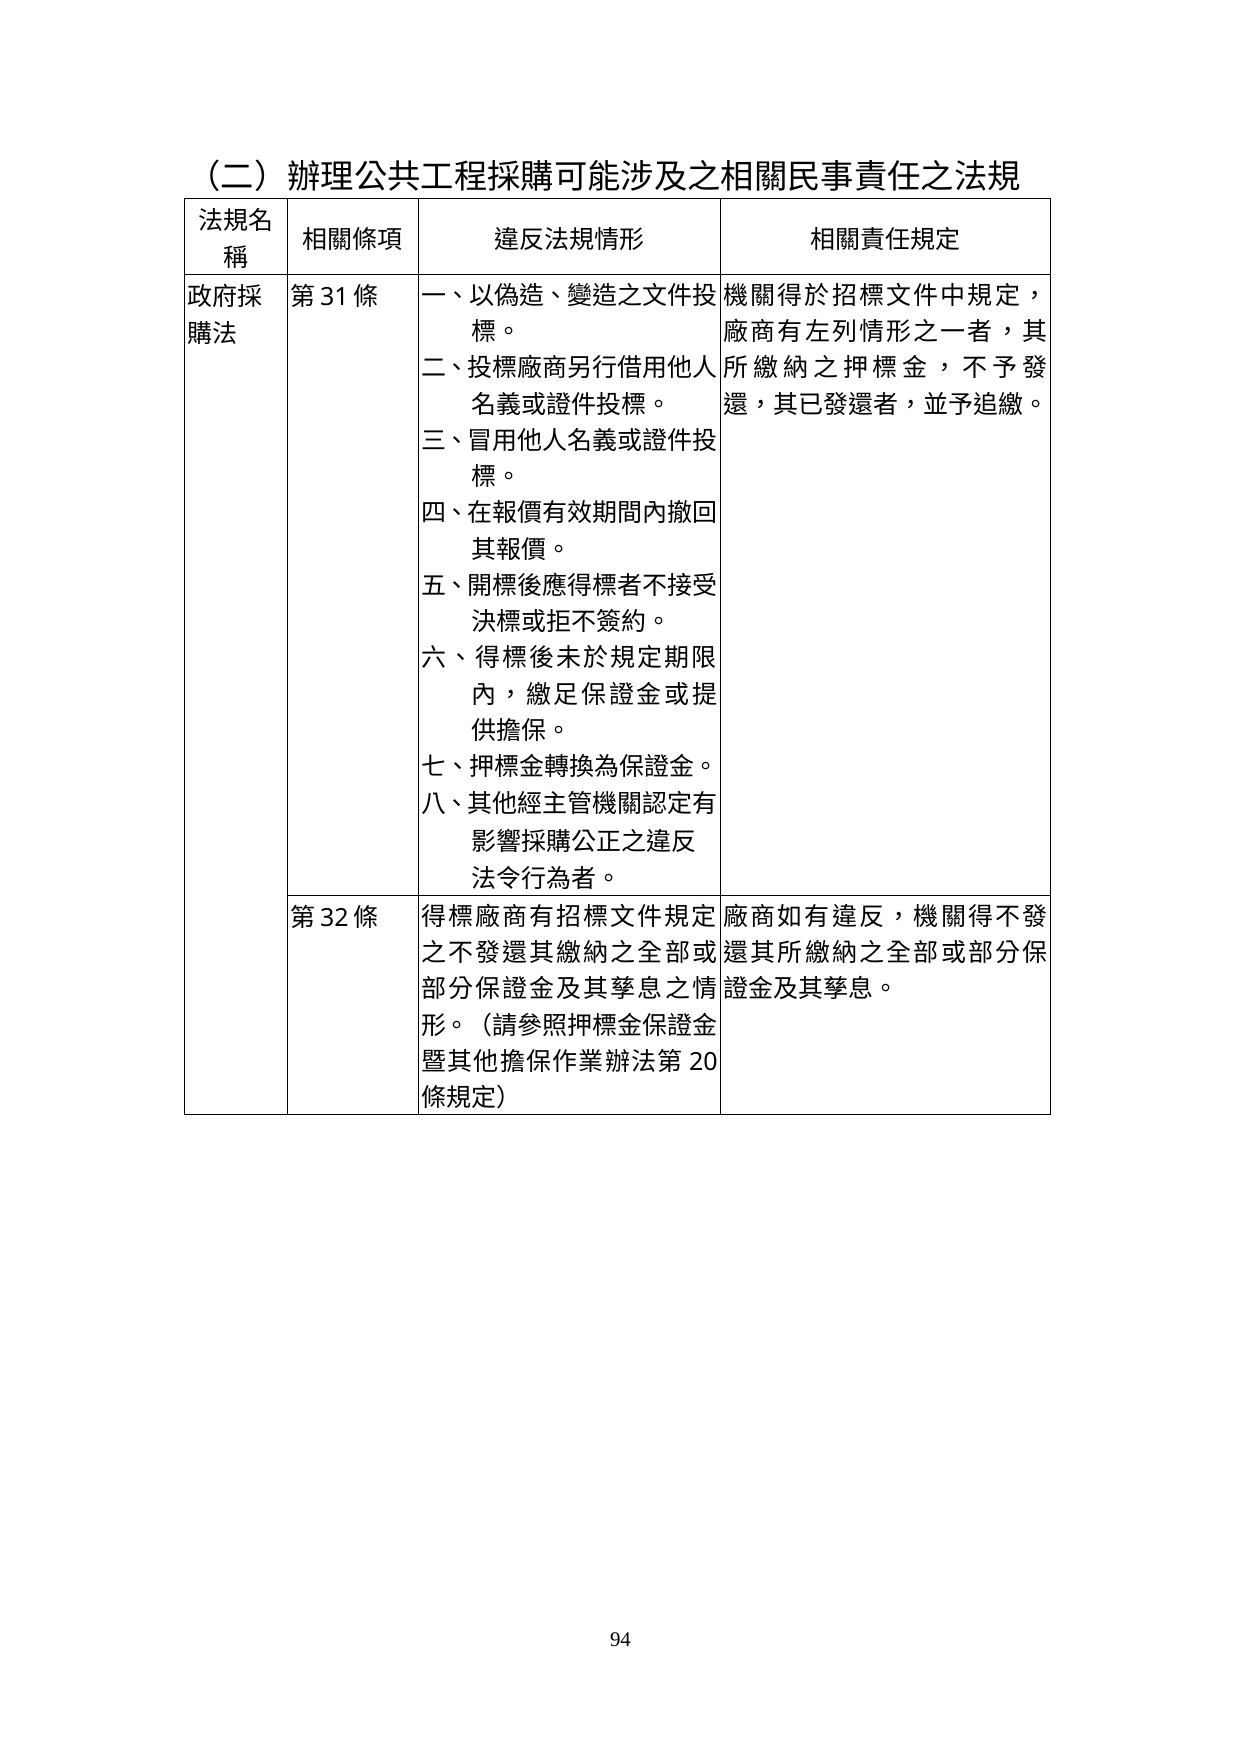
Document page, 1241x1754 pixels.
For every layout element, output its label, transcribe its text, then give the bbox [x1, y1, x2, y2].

table_header 法規名稱 [185, 199, 287, 274]
table_header 相關條項 [288, 199, 418, 274]
table_cell 機關得於招標文件中規定，廠商有左列情形之一者，其所繳納之押標金，不予發還，其已發還者，並予追繳。 [721, 275, 1050, 895]
table_cell 廠商如有違反，機關得不發還其所繳納之全部或部分保證金及其孳息。 [721, 896, 1050, 1114]
table_header 違反法規情形 [419, 199, 720, 274]
table_cell 第32條 [288, 896, 418, 1114]
table_cell 政府採購法 [185, 275, 287, 1114]
table_cell 第31條 [288, 275, 418, 895]
table_cell 一、以偽造、變造之文件投標。 二、投標廠商另行借用他人名義或證件投標。 三、冒用他人名義或證件投標。 四、在報價有效期間內撤回其報價。 五、開標後應得標者不接受決標或拒不簽約。 六、得標後未於規定期限內，繳足保證金或提供擔保。 七、押標金轉換為保證金。 八、其他經主管機關認定有影響採購公正之違反法令行為者。 [419, 275, 720, 895]
text （二）辦理公共工程採購可能涉及之相關民事責任之法規 [187, 150, 1053, 198]
table_cell 得標廠商有招標文件規定之不發還其繳納之全部或部分保證金及其孳息之情形。（請參照押標金保證金暨其他擔保作業辦法第20條規定） [419, 896, 720, 1114]
table_header 相關責任規定 [721, 199, 1050, 274]
